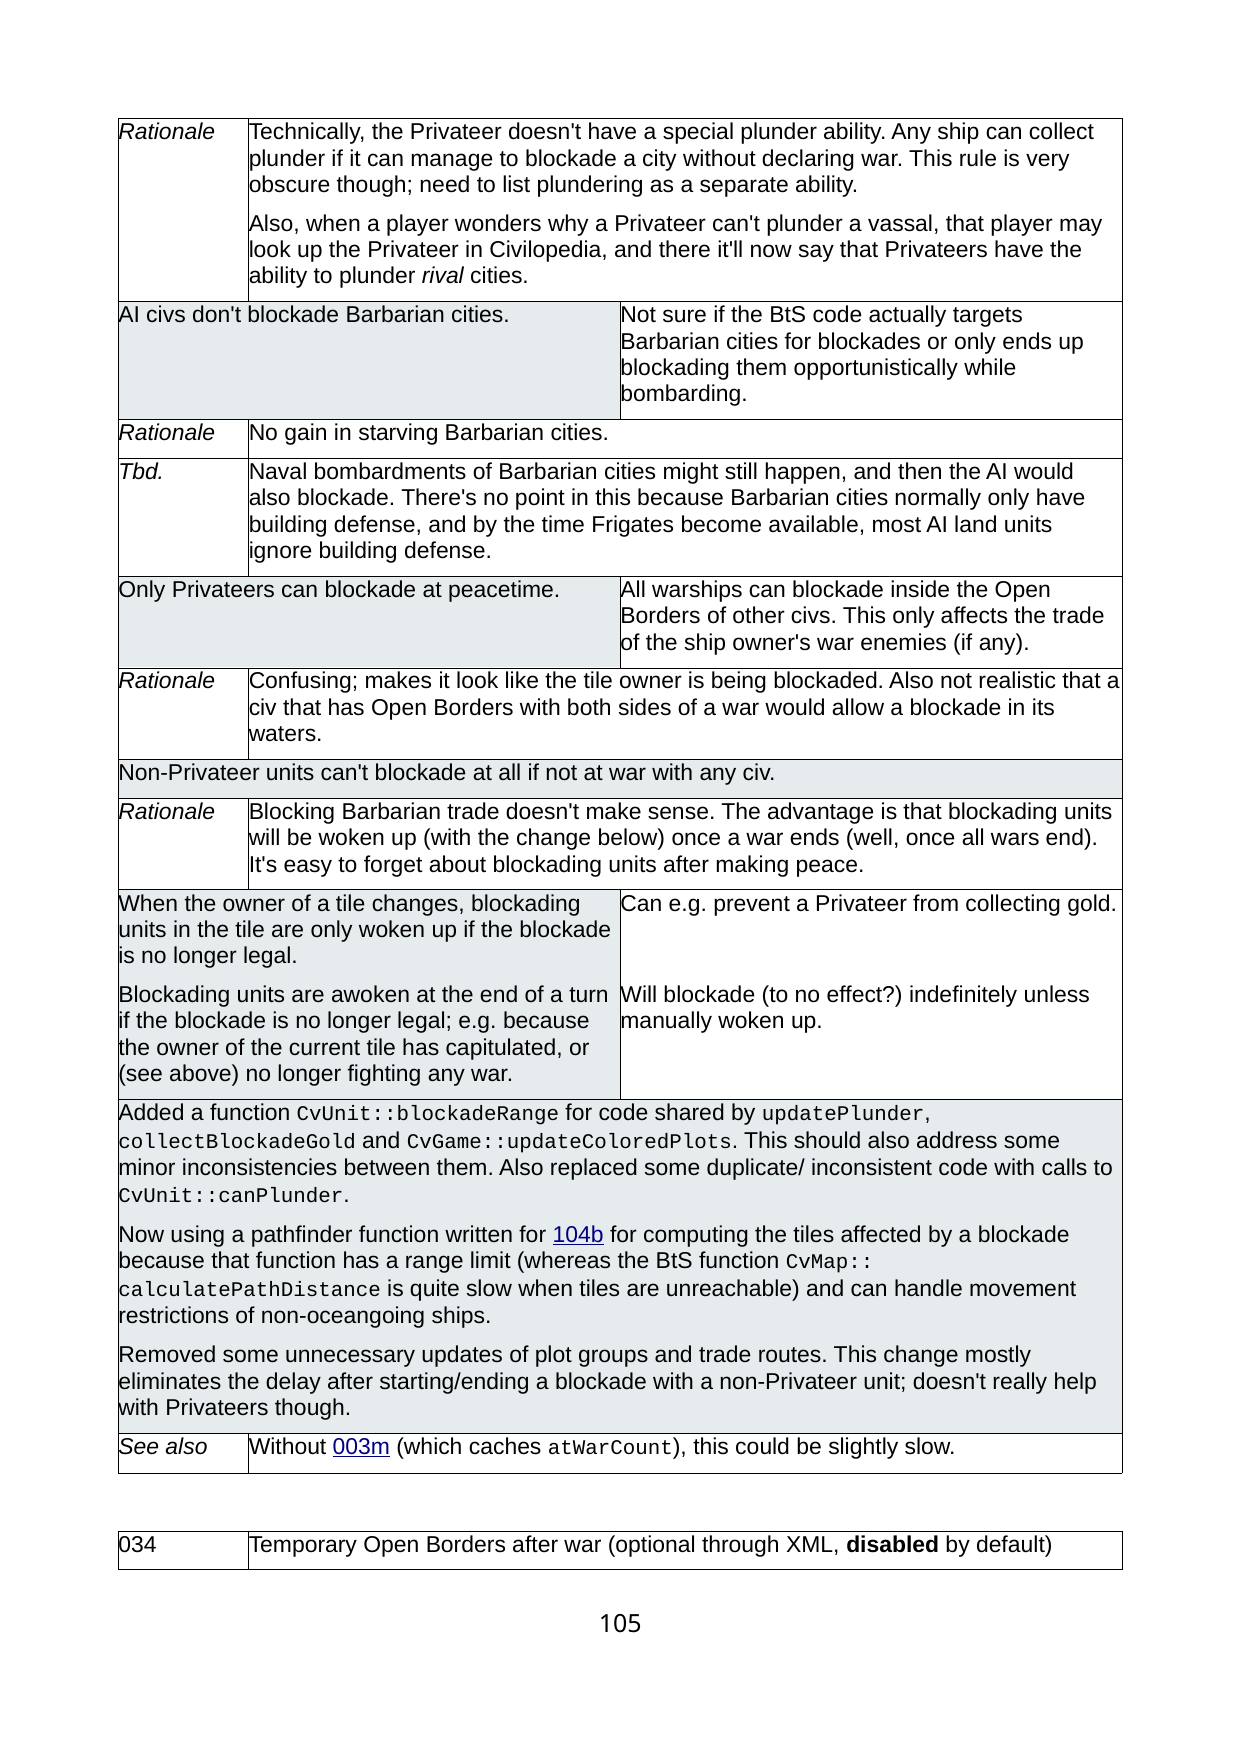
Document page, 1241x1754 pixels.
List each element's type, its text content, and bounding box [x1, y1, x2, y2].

table_cell Can e.g. prevent a Privateer from collecting gold. Will blockade (to no effect?) indefinitely unless manually woken up. [621, 890, 1122, 1099]
table_cell Non-Privateer units can't blockade at all if not at war with any civ. [119, 760, 1122, 798]
table_cell Rationale [119, 119, 248, 301]
table_cell Naval bombardments of Barbarian cities might still happen, and then the AI would also blockade. There's no point in this because Barbarian cities normally only have building defense, and by the time Frigates become available, most AI land units ignore building defense. [249, 459, 1122, 576]
table_cell See also [119, 1434, 248, 1473]
table_cell Rationale [119, 420, 248, 458]
table_cell All warships can blockade inside the Open Borders of other civs. This only affects the trade of the ship owner's war enemies (if any). [621, 577, 1122, 667]
table_header Temporary Open Borders after war (optional through XML, disabled by default) [249, 1532, 1122, 1569]
table_cell Tbd. [119, 459, 248, 576]
table_cell Without 003m (which caches atWarCount), this could be slightly slow. [249, 1434, 1122, 1473]
table_cell When the owner of a tile changes, blockading units in the tile are only woken up if the blockade is no longer legal. Blockading units are awoken at the end of a turn if the blockade is no longer legal; e.g. because the owner of the current tile has capitulated, or (see above) no longer fighting any war. [119, 890, 620, 1099]
table_cell Rationale [119, 669, 248, 759]
table_cell Added a function CvUnit::blockadeRange for code shared by updatePlunder, collectBlockadeGold and CvGame::updateColoredPlots. This should also address some minor inconsistencies between them. Also replaced some duplicate/ inconsistent code with calls to CvUnit::canPlunder. Now using a pathfinder function written for 104b for computing the tiles affected by a blockade because that function has a range limit (whereas the BtS function CvMap:: calculatePathDistance is quite slow when tiles are unreachable) and can handle movement restrictions of non-oceangoing ships. Removed some unnecessary updates of plot groups and trade routes. This change mostly eliminates the delay after starting/ending a blockade with a non-Privateer unit; doesn't really help with Privateers though. [119, 1100, 1122, 1433]
table_cell AI civs don't blockade Barbarian cities. [119, 302, 620, 419]
table_cell Confusing; makes it look like the tile owner is being blockaded. Also not realistic that a civ that has Open Borders with both sides of a war would allow a blockade in its waters. [249, 669, 1122, 759]
table_header 034 [119, 1532, 248, 1569]
table_cell Technically, the Privateer doesn't have a special plunder ability. Any ship can collect plunder if it can manage to blockade a city without declaring war. This rule is very obscure though; need to list plundering as a separate ability. Also, when a player wonders why a Privateer can't plunder a vassal, that player may look up the Privateer in Civilopedia, and there it'll now say that Privateers have the ability to plunder rival cities. [249, 119, 1122, 301]
table_cell Blocking Barbarian trade doesn't make sense. The advantage is that blockading units will be woken up (with the change below) once a war ends (well, once all wars end). It's easy to forget about blockading units after making peace. [249, 799, 1122, 889]
table_cell Not sure if the BtS code actually targets Barbarian cities for blockades or only ends up blockading them opportunistically while bombarding. [621, 302, 1122, 419]
table_cell Only Privateers can blockade at peacetime. [119, 577, 620, 667]
table_cell No gain in starving Barbarian cities. [249, 420, 1122, 458]
table_cell Rationale [119, 799, 248, 889]
